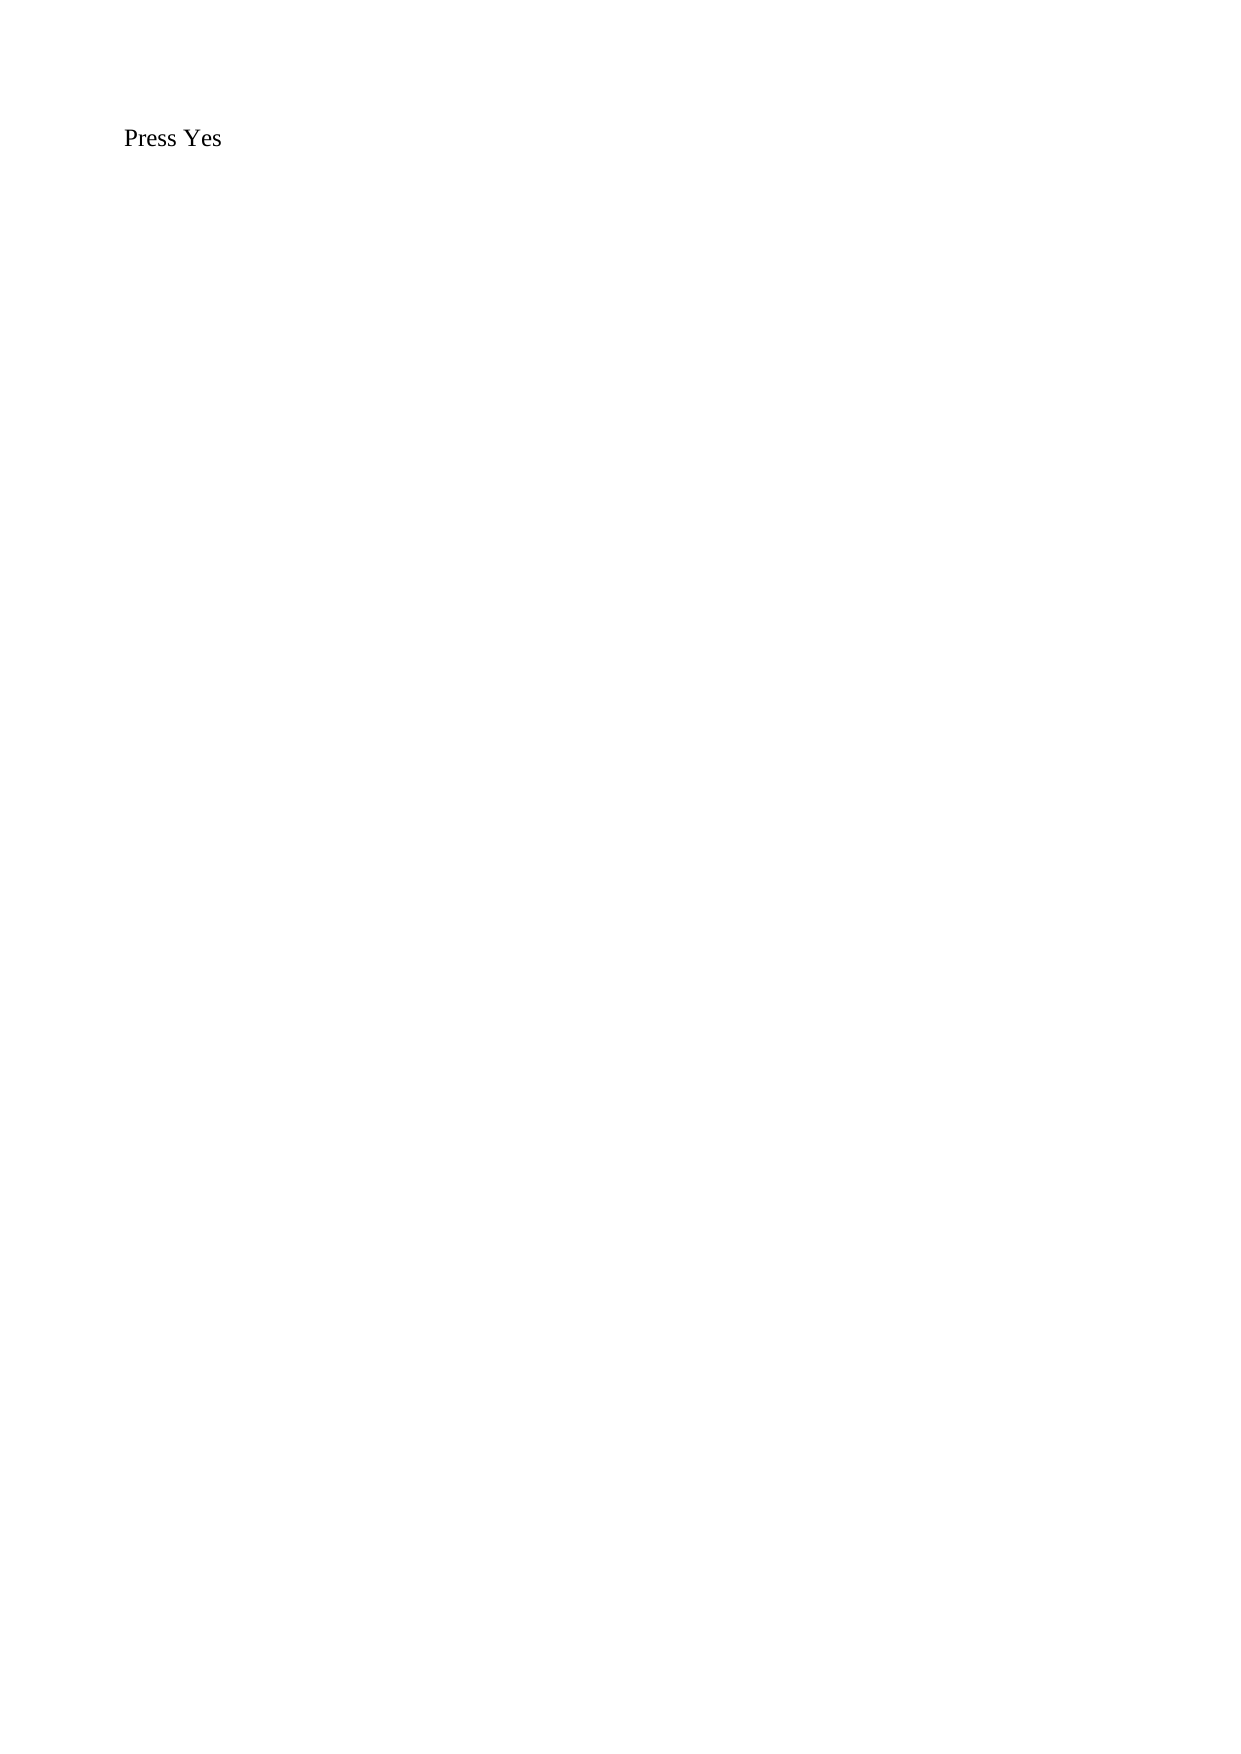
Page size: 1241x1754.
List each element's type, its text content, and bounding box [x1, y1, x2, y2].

table_header Press Yes [118, 118, 757, 170]
table_header [757, 118, 1122, 170]
